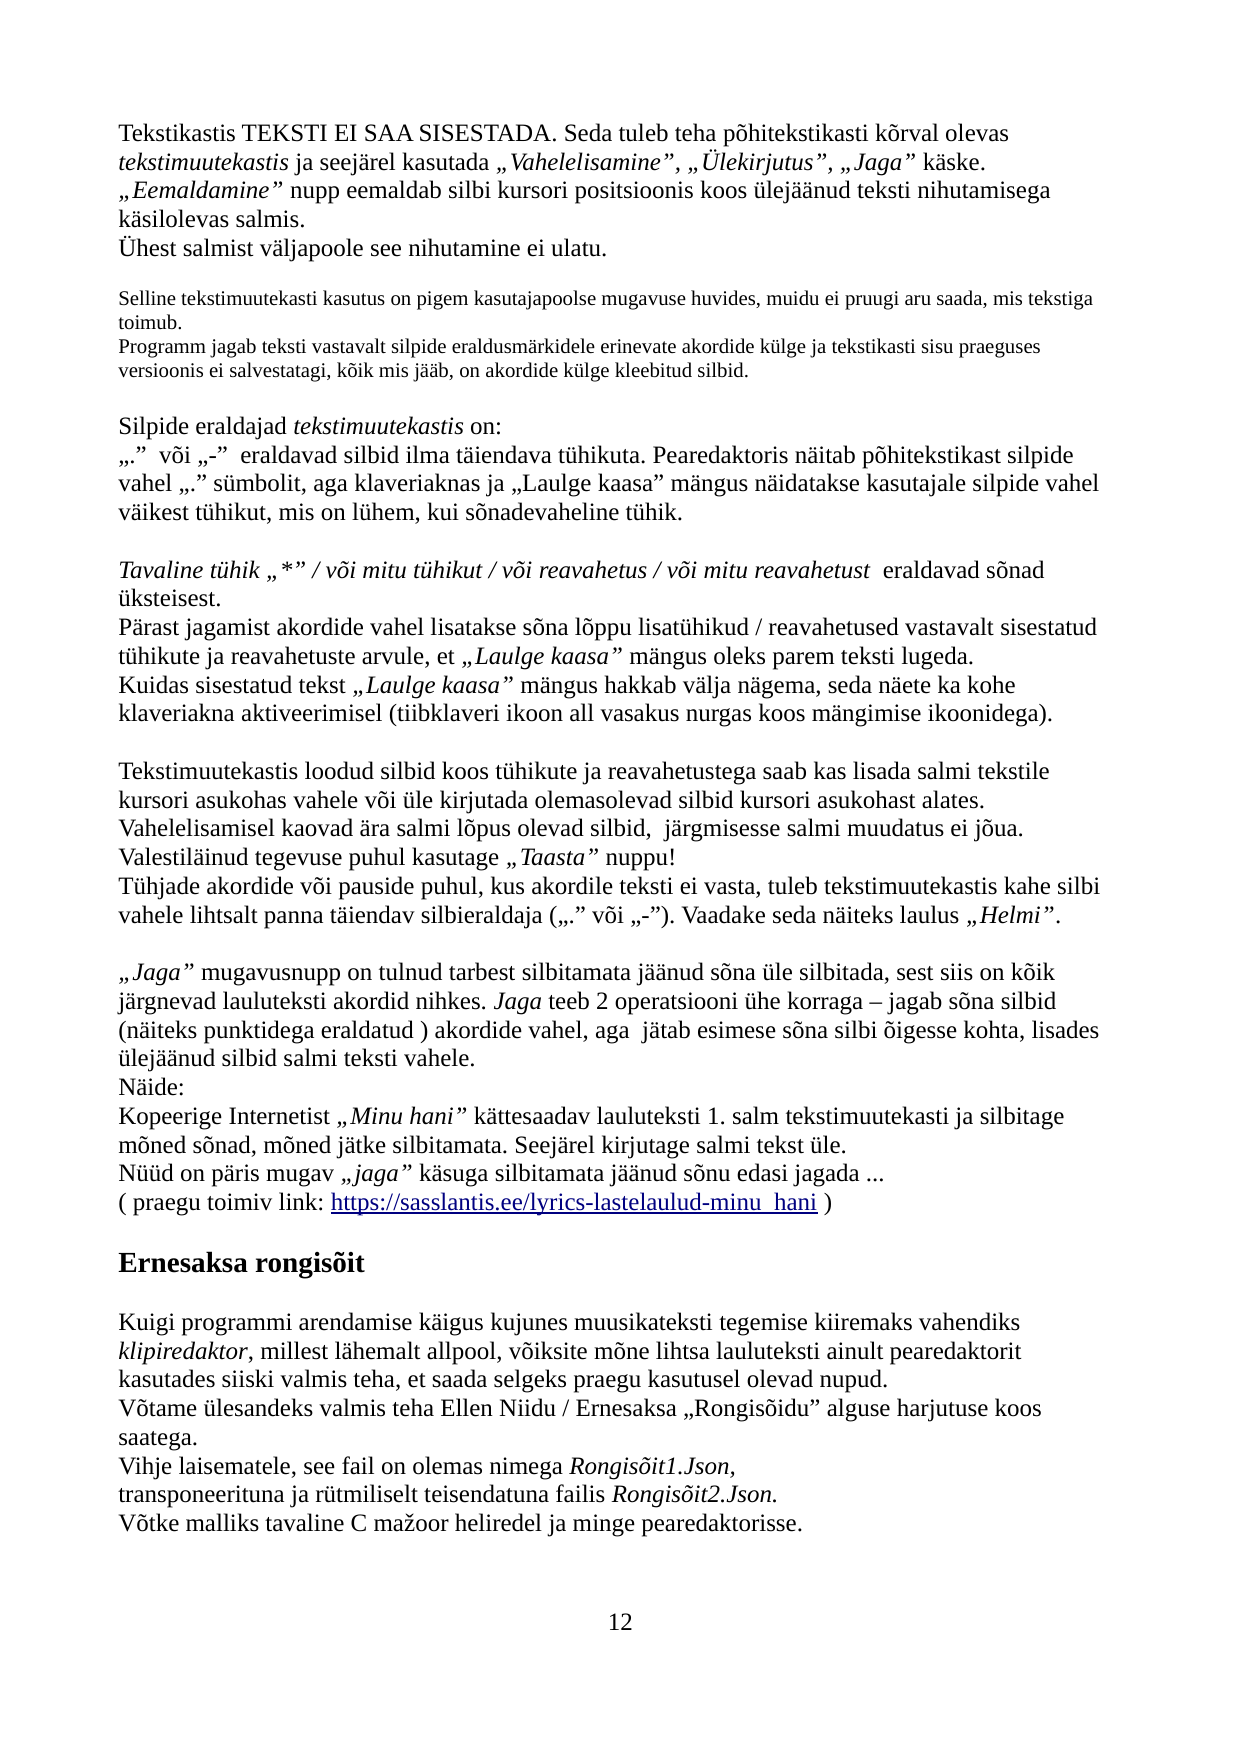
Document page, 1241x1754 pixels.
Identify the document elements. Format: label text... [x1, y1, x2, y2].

text Tekstimuutekastis loodud silbid koos tühikute ja reavahetustega saab kas lisada salmi tekstile kursori asukohas vahele või üle kirjutada olemasolevad silbid kursori asukohast alates. Vahelelisamisel kaovad ära salmi lõpus olevad silbid, järgmisesse salmi muudatus ei jõua. [118, 756, 1122, 842]
text Silpide eraldajad tekstimuutekastis on: [118, 411, 1122, 440]
text Valestiläinud tegevuse puhul kasutage „Taasta” nuppu! Tühjade akordide või pauside puhul, kus akordile teksti ei vasta, tuleb tekstimuutekastis kahe silbi vahele lihtsalt panna täiendav silbieraldaja („.” või „-”). Vaadake seda näiteks laulus „Helmi”. [118, 842, 1122, 928]
text Võtame ülesandeks valmis teha Ellen Niidu / Ernesaksa „Rongisõidu” alguse harjutuse koos saatega. [118, 1393, 1122, 1451]
text Võtke malliks tavaline C mažoor heliredel ja minge pearedaktorisse. [118, 1508, 1122, 1537]
text Vihje laisematele, see fail on olemas nimega Rongisõit1.Json, transponeerituna ja rütmiliselt teisendatuna failis Rongisõit2.Json. [118, 1451, 1122, 1508]
text Ernesaksa rongisõit [118, 1216, 1122, 1307]
text Nüüd on päris mugav „jaga” käsuga silbitamata jäänud sõnu edasi jagada ... [118, 1158, 1122, 1187]
text ( praegu toimiv link: https://sasslantis.ee/lyrics-lastelaulud-minu_hani ) [118, 1187, 1122, 1216]
text Pärast jagamist akordide vahel lisatakse sõna lõppu lisatühikud / reavahetused vastavalt sisestatud tühikute ja reavahetuste arvule, et „Laulge kaasa” mängus oleks parem teksti lugeda. [118, 612, 1122, 670]
text Kuidas sisestatud tekst „Laulge kaasa” mängus hakkab välja nägema, seda näete ka kohe klaveriakna aktiveerimisel (tiibklaveri ikoon all vasakus nurgas koos mängimise ikoonidega). [118, 670, 1122, 727]
text „.” või „-” eraldavad silbid ilma täiendava tühikuta. Pearedaktoris näitab põhitekstikast silpide vahel „.” sümbolit, aga klaveriaknas ja „Laulge kaasa” mängus näidatakse kasutajale silpide vahel väikest tühikut, mis on lühem, kui sõnadevaheline tühik. [118, 440, 1122, 526]
text Kopeerige Internetist „Minu hani” kättesaadav lauluteksti 1. salm tekstimuutekasti ja silbitage mõned sõnad, mõned jätke silbitamata. Seejärel kirjutage salmi tekst üle. [118, 1101, 1122, 1158]
text Selline tekstimuutekasti kasutus on pigem kasutajapoolse mugavuse huvides, muidu ei pruugi aru saada, mis tekstiga toimub. Programm jagab teksti vastavalt silpide eraldusmärkidele erinevate akordide külge ja tekstikasti sisu praeguses versioonis ei salvestatagi, kõik mis jääb, on akordide külge kleebitud silbid. [118, 286, 1122, 382]
text Kuigi programmi arendamise käigus kujunes muusikateksti tegemise kiiremaks vahendiks klipiredaktor, millest lähemalt allpool, võiksite mõne lihtsa lauluteksti ainult pearedaktorit kasutades siiski valmis teha, et saada selgeks praegu kasutusel olevad nupud. [118, 1307, 1122, 1393]
text Näide: [118, 1072, 1122, 1101]
text „Jaga” mugavusnupp on tulnud tarbest silbitamata jäänud sõna üle silbitada, sest siis on kõik järgnevad lauluteksti akordid nihkes. Jaga teeb 2 operatsiooni ühe korraga – jagab sõna silbid (näiteks punktidega eraldatud ) akordide vahel, aga jätab esimese sõna silbi õigesse kohta, lisades ülejäänud silbid salmi teksti vahele. [118, 957, 1122, 1072]
text Tekstikastis TEKSTI EI SAA SISESTADA. Seda tuleb teha põhitekstikasti kõrval olevas tekstimuutekastis ja seejärel kasutada „Vahelelisamine”, „Ülekirjutus”, „Jaga” käske. „Eemaldamine” nupp eemaldab silbi kursori positsioonis koos ülejäänud teksti nihutamisega käsilolevas salmis. Ühest salmist väljapoole see nihutamine ei ulatu. [118, 118, 1122, 262]
text Tavaline tühik „*” / või mitu tühikut / või reavahetus / või mitu reavahetust eraldavad sõnad üksteisest. [118, 555, 1122, 612]
